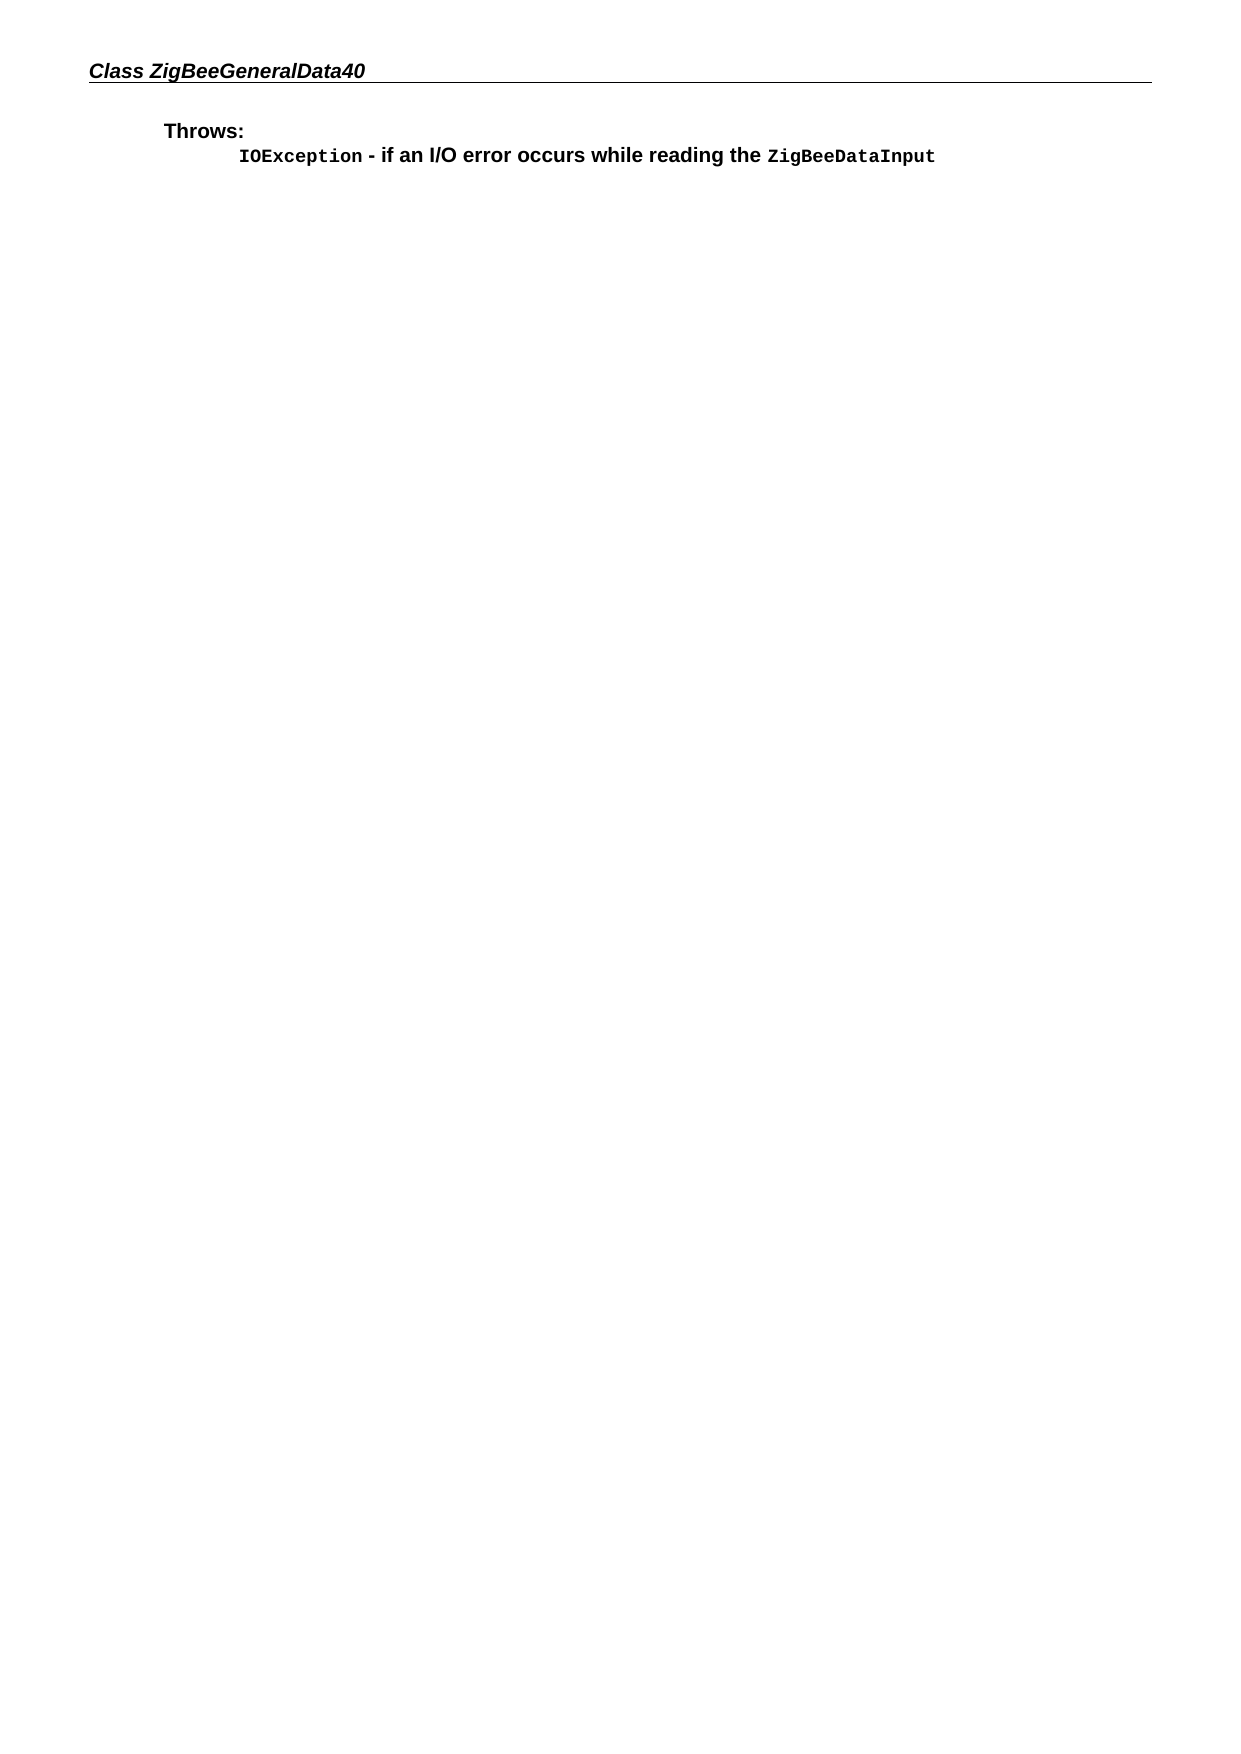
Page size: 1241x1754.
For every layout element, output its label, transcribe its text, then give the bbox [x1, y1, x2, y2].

text IOException - if an I/O error occurs while reading the ZigBeeDataInput [238, 142, 1152, 168]
text Throws: [163, 118, 1152, 142]
